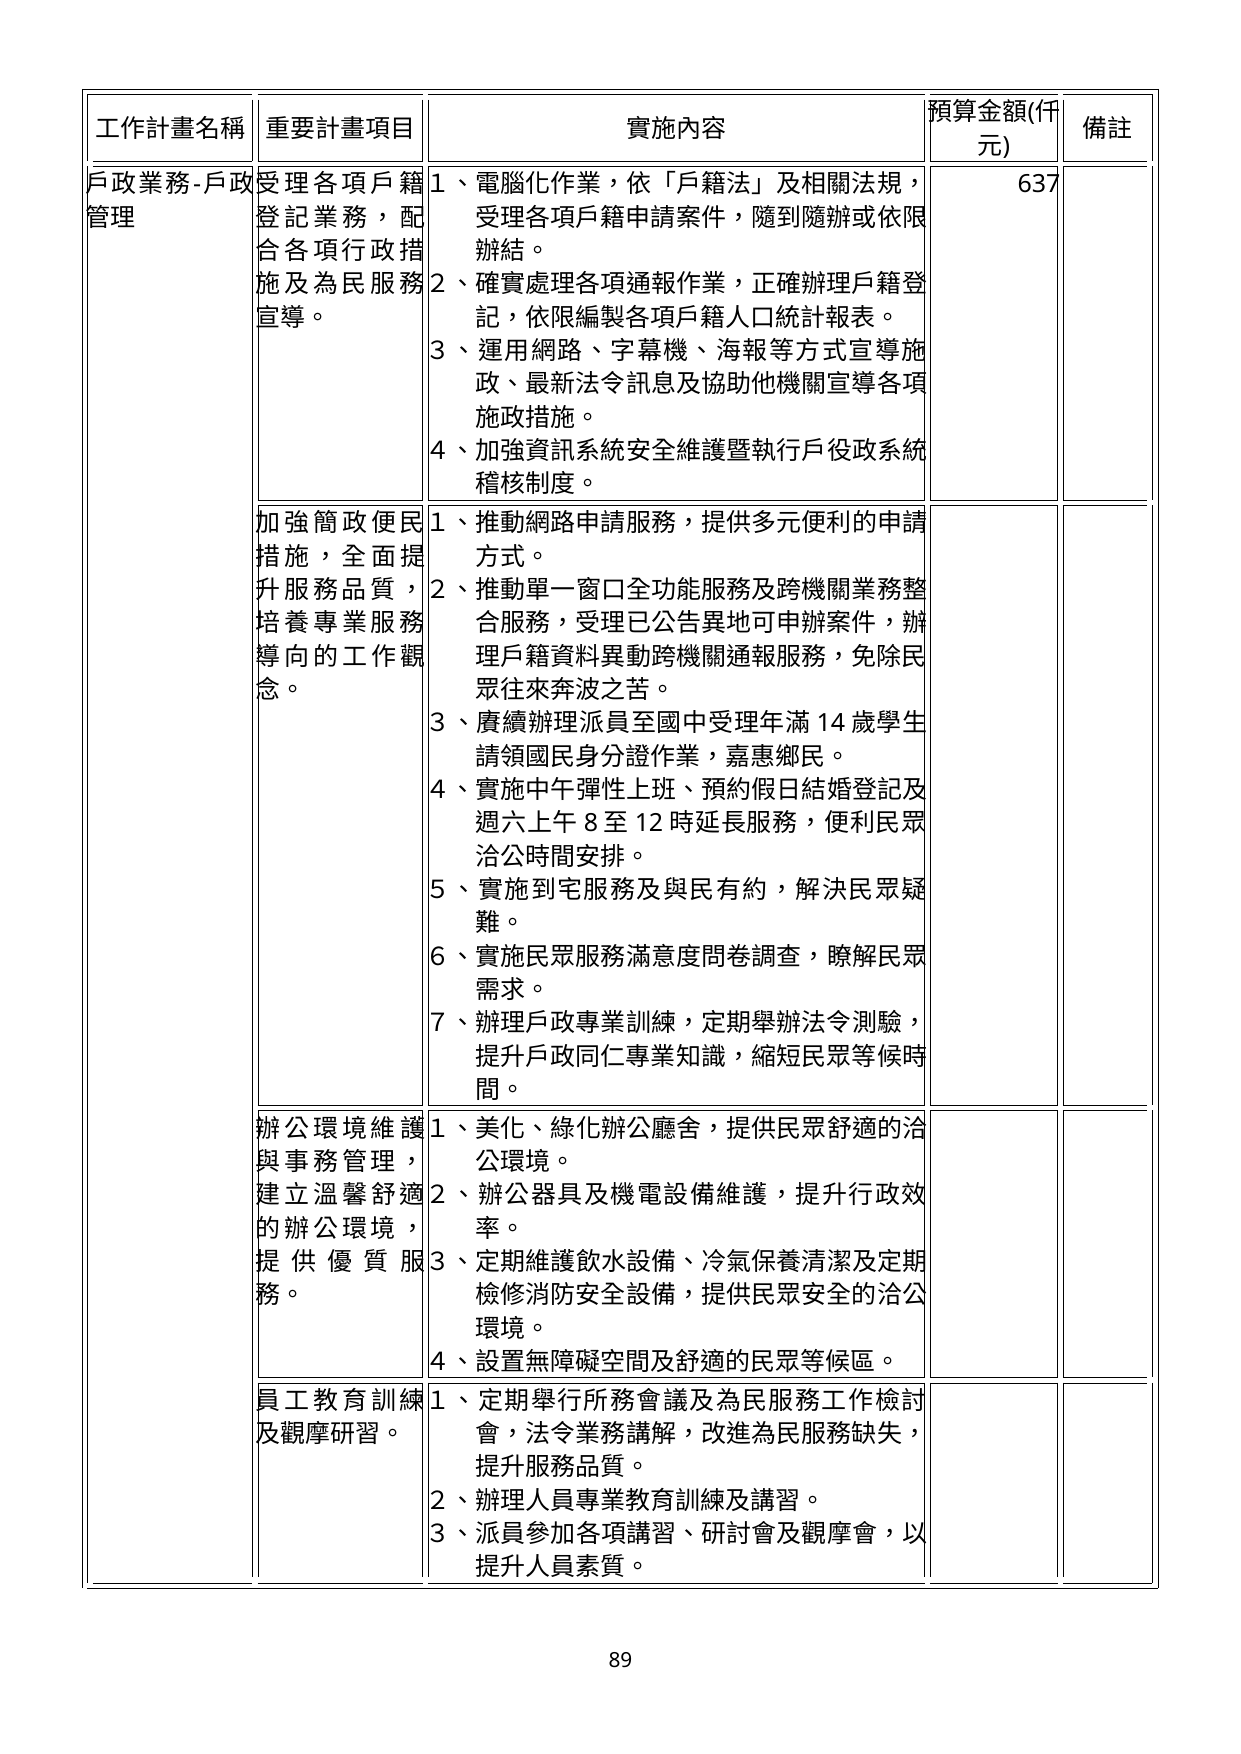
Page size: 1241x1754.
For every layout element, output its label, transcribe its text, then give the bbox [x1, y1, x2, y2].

table_cell １、推動網路申請服務，提供多元便利的申請方式。 ２、推動單一窗口全功能服務及跨機關業務整合服務，受理已公告異地可申辦案件，辦理戶籍資料異動跨機關通報服務，免除民眾往來奔波之苦。 ３、賡續辦理派員至國中受理年滿14歲學生請領國民身分證作業，嘉惠鄉民。 ４、實施中午彈性上班、預約假日結婚登記及週六上午8至12時延長服務，便利民眾洽公時間安排。 ５、實施到宅服務及與民有約，解決民眾疑難。 ６、實施民眾服務滿意度問卷調查，瞭解民眾需求。 ７、辦理戶政專業訓練，定期舉辦法令測驗，提升戶政同仁專業知識，縮短民眾等候時間。 [425, 500, 927, 1105]
table_cell [927, 500, 1060, 1105]
table_cell [927, 1377, 1060, 1582]
table_cell 戶政業務-戶政管理 [85, 161, 255, 1582]
table_cell [1060, 1377, 1155, 1582]
table_cell [931, 1111, 1057, 1377]
table_cell 637 [927, 161, 1060, 499]
table_header 備註 [1060, 90, 1155, 161]
table_cell １、美化、綠化辦公廳舍，提供民眾舒適的洽公環境。 ２、辦公器具及機電設備維護，提升行政效率。 ３、定期維護飲水設備、冷氣保養清潔及定期檢修消防安全設備，提供民眾安全的洽公環境。 ４、設置無障礙空間及舒適的民眾等候區。 [425, 1105, 927, 1377]
table_header 重要計畫項目 [255, 90, 425, 161]
table_cell 員工教育訓練及觀摩研習。 [255, 1377, 425, 1582]
table_cell [1060, 161, 1155, 499]
table_cell [931, 506, 1057, 1105]
table_cell １、定期舉行所務會議及為民服務工作檢討會，法令業務講解，改進為民服務缺失，提升服務品質。 ２、辦理人員專業教育訓練及講習。 ３、派員參加各項講習、研討會及觀摩會，以提升人員素質。 [425, 1377, 927, 1582]
table_cell [927, 1105, 1060, 1377]
table_header 預算金額(仟元) [927, 90, 1060, 161]
table_cell 加強簡政便民措施，全面提升服務品質，培養專業服務導向的工作觀念。 [255, 500, 425, 1105]
table_cell １、電腦化作業，依「戶籍法」及相關法規，受理各項戶籍申請案件，隨到隨辦或依限辦結。 ２、確實處理各項通報作業，正確辦理戶籍登記，依限編製各項戶籍人口統計報表。 ３、運用網路、字幕機、海報等方式宣導施政、最新法令訊息及協助他機關宣導各項施政措施。 ４、加強資訊系統安全維護暨執行戶役政系統稽核制度。 [425, 161, 927, 499]
table_cell [1060, 500, 1155, 1105]
table_cell 辦公環境維護與事務管理，建立溫馨舒適的辦公環境，提供優質服務。 [255, 1105, 425, 1377]
table_header 工作計畫名稱 [85, 90, 255, 161]
table_cell 受理各項戶籍登記業務，配合各項行政措施及為民服務宣導。 [255, 161, 425, 499]
table_cell [1060, 1105, 1155, 1377]
table_header 實施內容 [425, 90, 927, 161]
